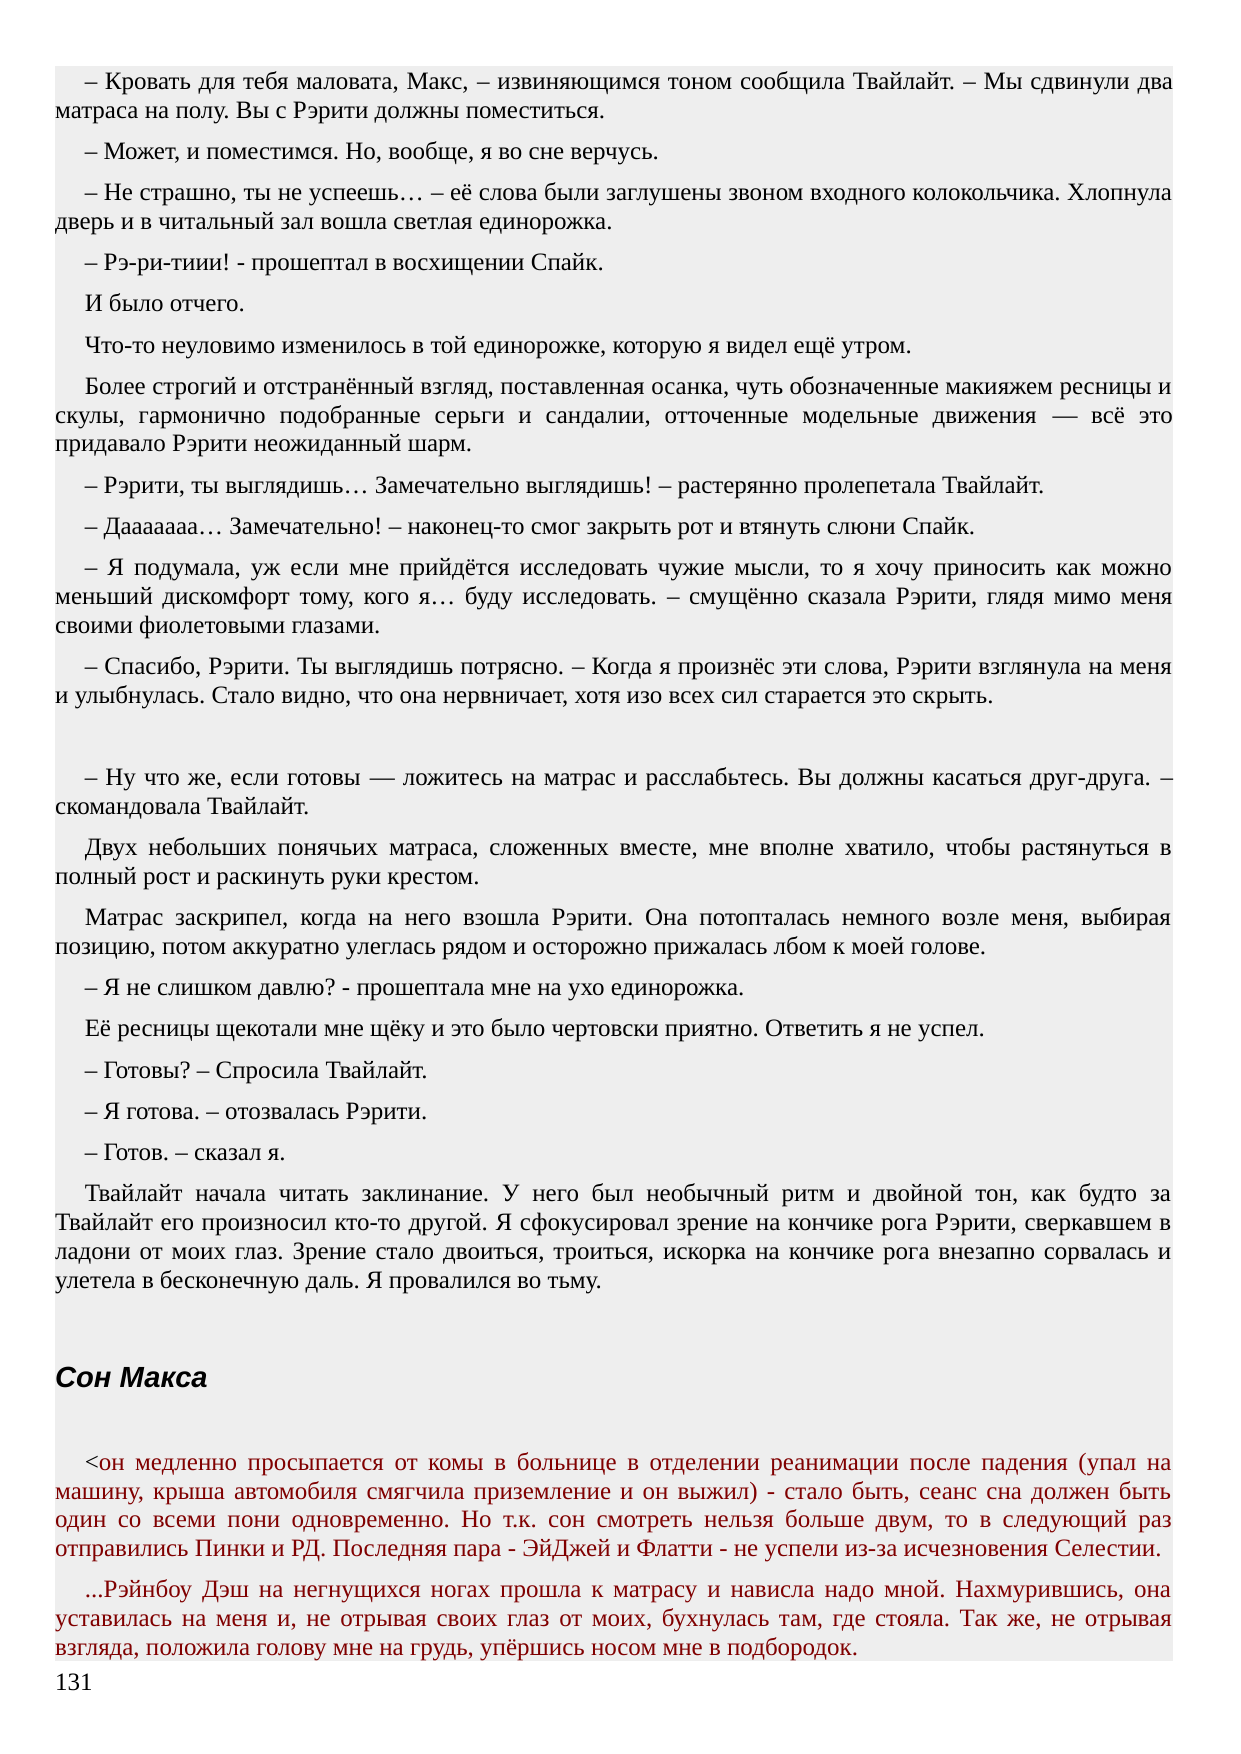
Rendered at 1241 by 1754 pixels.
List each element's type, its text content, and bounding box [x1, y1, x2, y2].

text Двух небольших понячьих матраса, сложенных вместе, мне вполне хватило, чтобы растянуться в полный рост и раскинуть руки крестом. [55, 832, 1173, 890]
text <он медленно просыпается от комы в больнице в отделении реанимации после падения (упал на машину, крыша автомобиля смягчила приземление и он выжил) - стало быть, сеанс сна должен быть один со всеми пони одновременно. Но т.к. сон смотреть нельзя больше двум, то в следующий раз отправились Пинки и РД. Последняя пара - ЭйДжей и Флатти - не успели из-за исчезновения Селестии. [55, 1447, 1173, 1562]
text – Не страшно, ты не успеешь… – её слова были заглушены звоном входного колокольчика. Хлопнула дверь и в читальный зал вошла светлая единорожка. [55, 177, 1173, 235]
text ...Рэйнбоу Дэш на негнущихся ногах прошла к матрасу и нависла надо мной. Нахмурившись, она уставилась на меня и, не отрывая своих глаз от моих, бухнулась там, где стояла. Так же, не отрывая взгляда, положила голову мне на грудь, упёршись носом мне в подбородок. [55, 1574, 1173, 1661]
text Более строгий и отстранённый взгляд, поставленная осанка, чуть обозначенные макияжем ресницы и скулы, гармонично подобранные серьги и сандалии, отточенные модельные движения — всё это придавало Рэрити неожиданный шарм. [55, 371, 1173, 457]
text – Спасибо, Рэрити. Ты выглядишь потрясно. – Когда я произнёс эти слова, Рэрити взглянула на меня и улыбнулась. Стало видно, что она нервничает, хотя изо всех сил старается это скрыть. [55, 651, 1173, 708]
text – Готовы? – Спросила Твайлайт. [55, 1055, 1173, 1083]
text – Кровать для тебя маловата, Макс, – извиняющимся тоном сообщила Твайлайт. – Мы сдвинули два матраса на полу. Вы с Рэрити должны поместиться. [55, 66, 1173, 123]
text – Я подумала, уж если мне прийдётся исследовать чужие мысли, то я хочу приносить как можно меньший дискомфорт тому, кого я… буду исследовать. – смущённо сказала Рэрити, глядя мимо меня своими фиолетовыми глазами. [55, 552, 1173, 638]
text – Я готова. – отозвалась Рэрити. [55, 1096, 1173, 1125]
text Твайлайт начала читать заклинание. У него был необычный ритм и двойной тон, как будто за Твайлайт его произносил кто-то другой. Я сфокусировал зрение на кончике рога Рэрити, сверкавшем в ладони от моих глаз. Зрение стало двоиться, троиться, искорка на кончике рога внезапно сорвалась и улетела в бесконечную даль. Я провалился во тьму. [55, 1178, 1173, 1293]
text И было отчего. [55, 288, 1173, 317]
text – Рэ-ри-тиии! - прошептал в восхищении Спайк. [55, 247, 1173, 276]
text – Готов. – сказал я. [55, 1137, 1173, 1166]
text – Дааааааа… Замечательно! – наконец-то смог закрыть рот и втянуть слюни Спайк. [55, 511, 1173, 540]
text – Рэрити, ты выглядишь… Замечательно выглядишь! – растерянно пролепетала Твайлайт. [55, 470, 1173, 498]
text – Ну что же, если готовы — ложитесь на матрас и расслабьтесь. Вы должны касаться друг-друга. – скомандовала Твайлайт. [55, 762, 1173, 820]
text Её ресницы щекотали мне щёку и это было чертовски приятно. Ответить я не успел. [55, 1013, 1173, 1042]
text Что-то неуловимо изменилось в той единорожке, которую я видел ещё утром. [55, 330, 1173, 358]
text Матрас заскрипел, когда на него взошла Рэрити. Она потопталась немного возле меня, выбирая позицию, потом аккуратно улеглась рядом и осторожно прижалась лбом к моей голове. [55, 902, 1173, 960]
text – Может, и поместимся. Но, вообще, я во сне верчусь. [55, 136, 1173, 165]
text – Я не слишком давлю? - прошептала мне на ухо единорожка. [55, 972, 1173, 1001]
subtitle Сон Макса [55, 1360, 1173, 1393]
